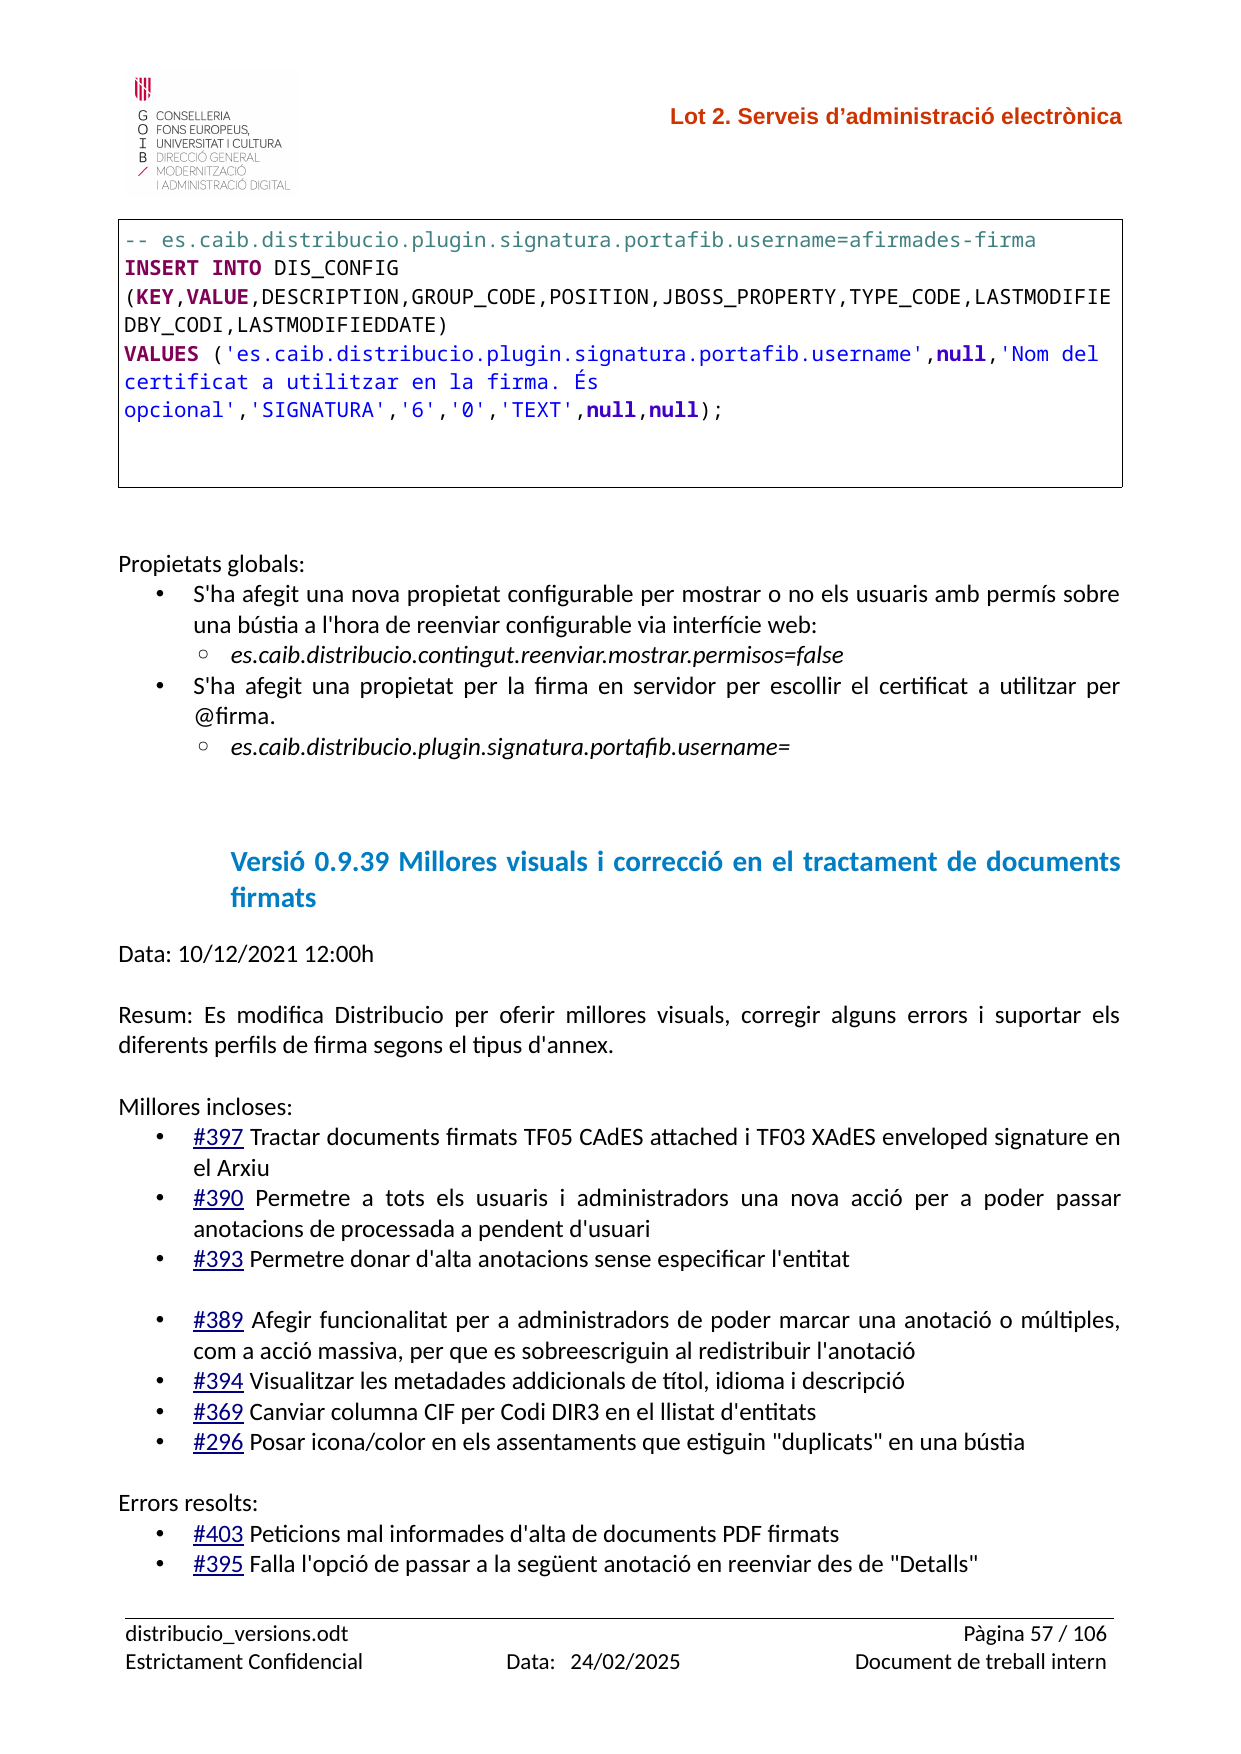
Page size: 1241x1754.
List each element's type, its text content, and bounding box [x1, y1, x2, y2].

text Propietats globals: [118, 548, 1122, 578]
list es.caib.distribucio.contingut.reenviar.mostrar.permisos=false [193, 639, 1122, 670]
list S'ha afegit una nova propietat configurable per mostrar o no els usuaris amb permís sobre una bústia a l'hora de reenviar configurable via interfície web: [156, 578, 1122, 639]
picture [126, 70, 299, 197]
text Resum: Es modifica Distribucio per oferir millores visuals, corregir alguns errors i suportar els diferents perfils de firma segons el tipus d'annex. [118, 999, 1122, 1060]
list #395 Falla l'opció de passar a la següent anotació en reenviar des de "Detalls" [156, 1548, 1122, 1579]
list #389 Afegir funcionalitat per a administradors de poder marcar una anotació o múltiples, com a acció massiva, per que es sobreescriguin al redistribuir l'anotació [156, 1304, 1122, 1365]
table_header -- es.caib.distribucio.plugin.signatura.portafib.username=afirmades-firma INSERT INTO DIS_CONFIG (KEY,VALUE,DESCRIPTION,GROUP_CODE,POSITION,JBOSS_PROPERTY,TYPE_CODE,LASTMODIFIEDBY_CODI,LASTMODIFIEDDATE) VALUES ('es.caib.distribucio.plugin.signatura.portafib.username',null,'Nom del certificat a utilitzar en la firma. És opcional','SIGNATURA','6','0','TEXT',null,null); [119, 220, 1122, 487]
list #390 Permetre a tots els usuaris i administradors una nova acció per a poder passar anotacions de processada a pendent d'usuari [156, 1182, 1122, 1243]
list S'ha afegit una propietat per la firma en servidor per escollir el certificat a utilitzar per @firma. [156, 670, 1122, 731]
list #393 Permetre donar d'alta anotacions sense especificar l'entitat [156, 1243, 1122, 1274]
list #296 Posar icona/color en els assentaments que estiguin "duplicats" en una bústia [156, 1426, 1122, 1457]
list es.caib.distribucio.plugin.signatura.portafib.username= [193, 731, 1122, 761]
text Data: 10/12/2021 12:00h [118, 938, 1122, 968]
list #369 Canviar columna CIF per Codi DIR3 en el llistat d'entitats [156, 1396, 1122, 1426]
list #397 Tractar documents firmats TF05 CAdES attached i TF03 XAdES enveloped signature en el Arxiu [156, 1121, 1122, 1182]
text Errors resolts: [118, 1487, 1122, 1518]
subtitle Versió 0.9.39 Millores visuals i correcció en el tractament de documents firmats [153, 843, 1122, 914]
list #394 Visualitzar les metadades addicionals de títol, idioma i descripció [156, 1365, 1122, 1396]
list #403 Peticions mal informades d'alta de documents PDF firmats [156, 1518, 1122, 1548]
text Millores incloses: [118, 1091, 1122, 1121]
